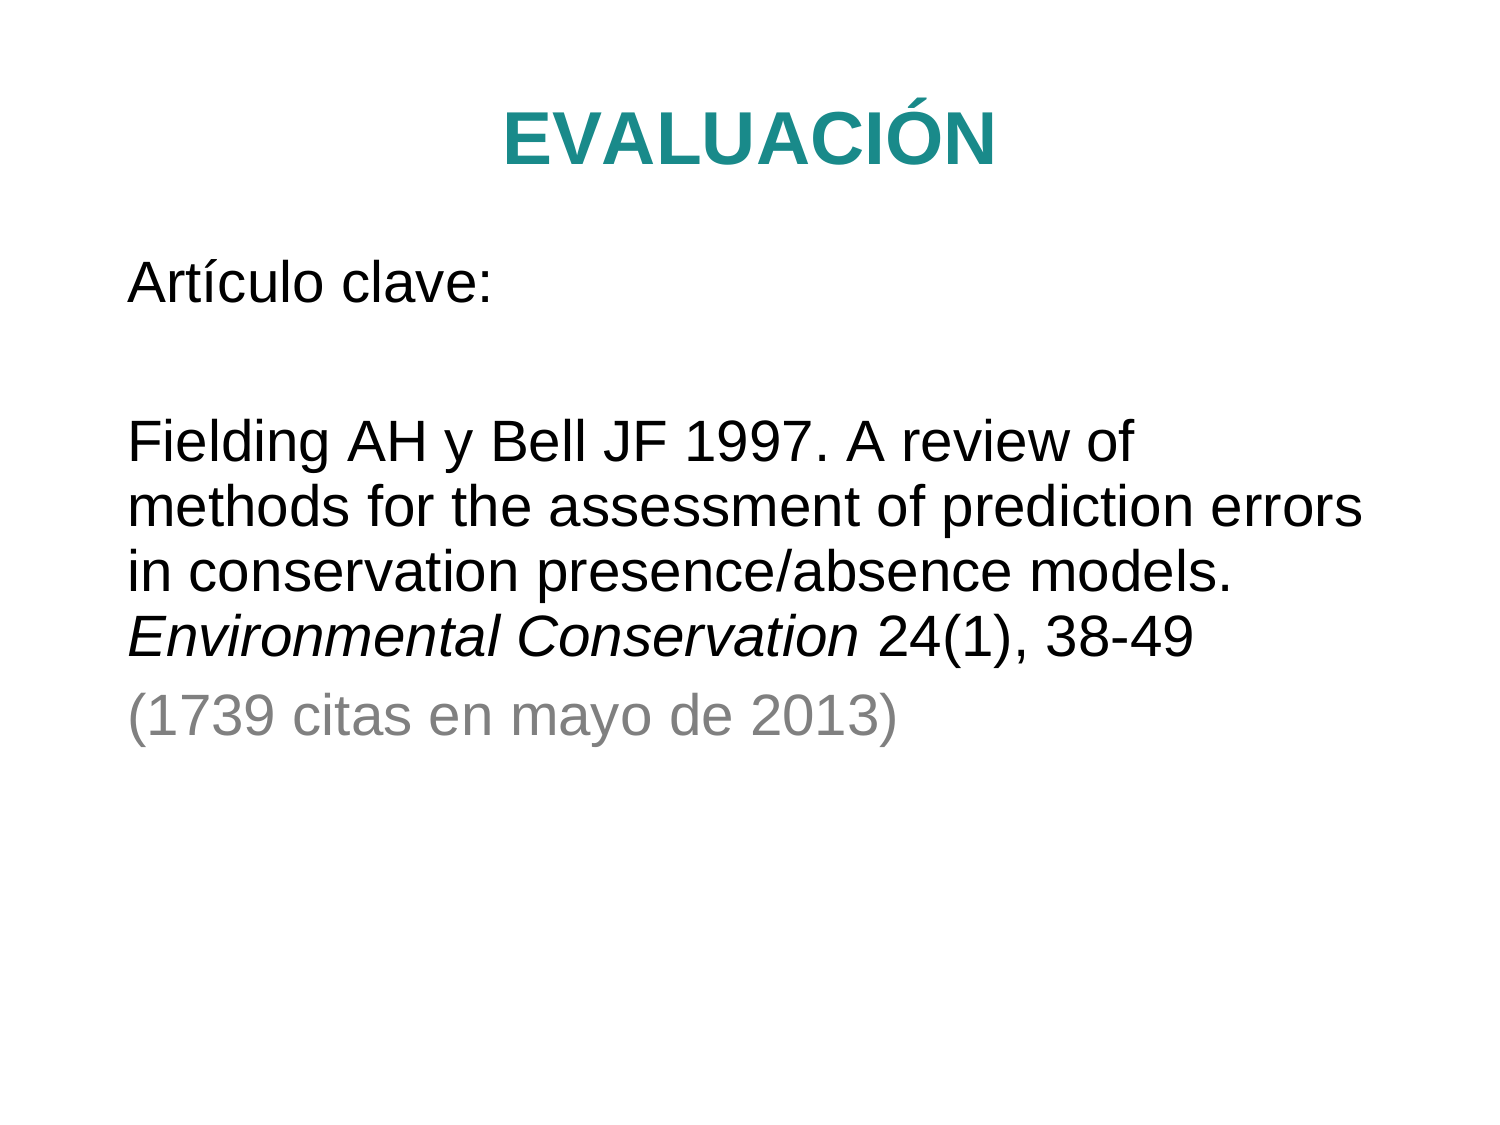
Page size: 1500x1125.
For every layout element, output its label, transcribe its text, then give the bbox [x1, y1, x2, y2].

list Artículo clave: Fielding AH y Bell JF 1997. A review of methods for the assessment of prediction errors in conservation presence/absence models. Environmental Conservation 24(1), 38-49 (1739 citas en mayo de 2013) [112, 241, 1388, 955]
title EVALUACIÓN [112, 68, 1388, 209]
